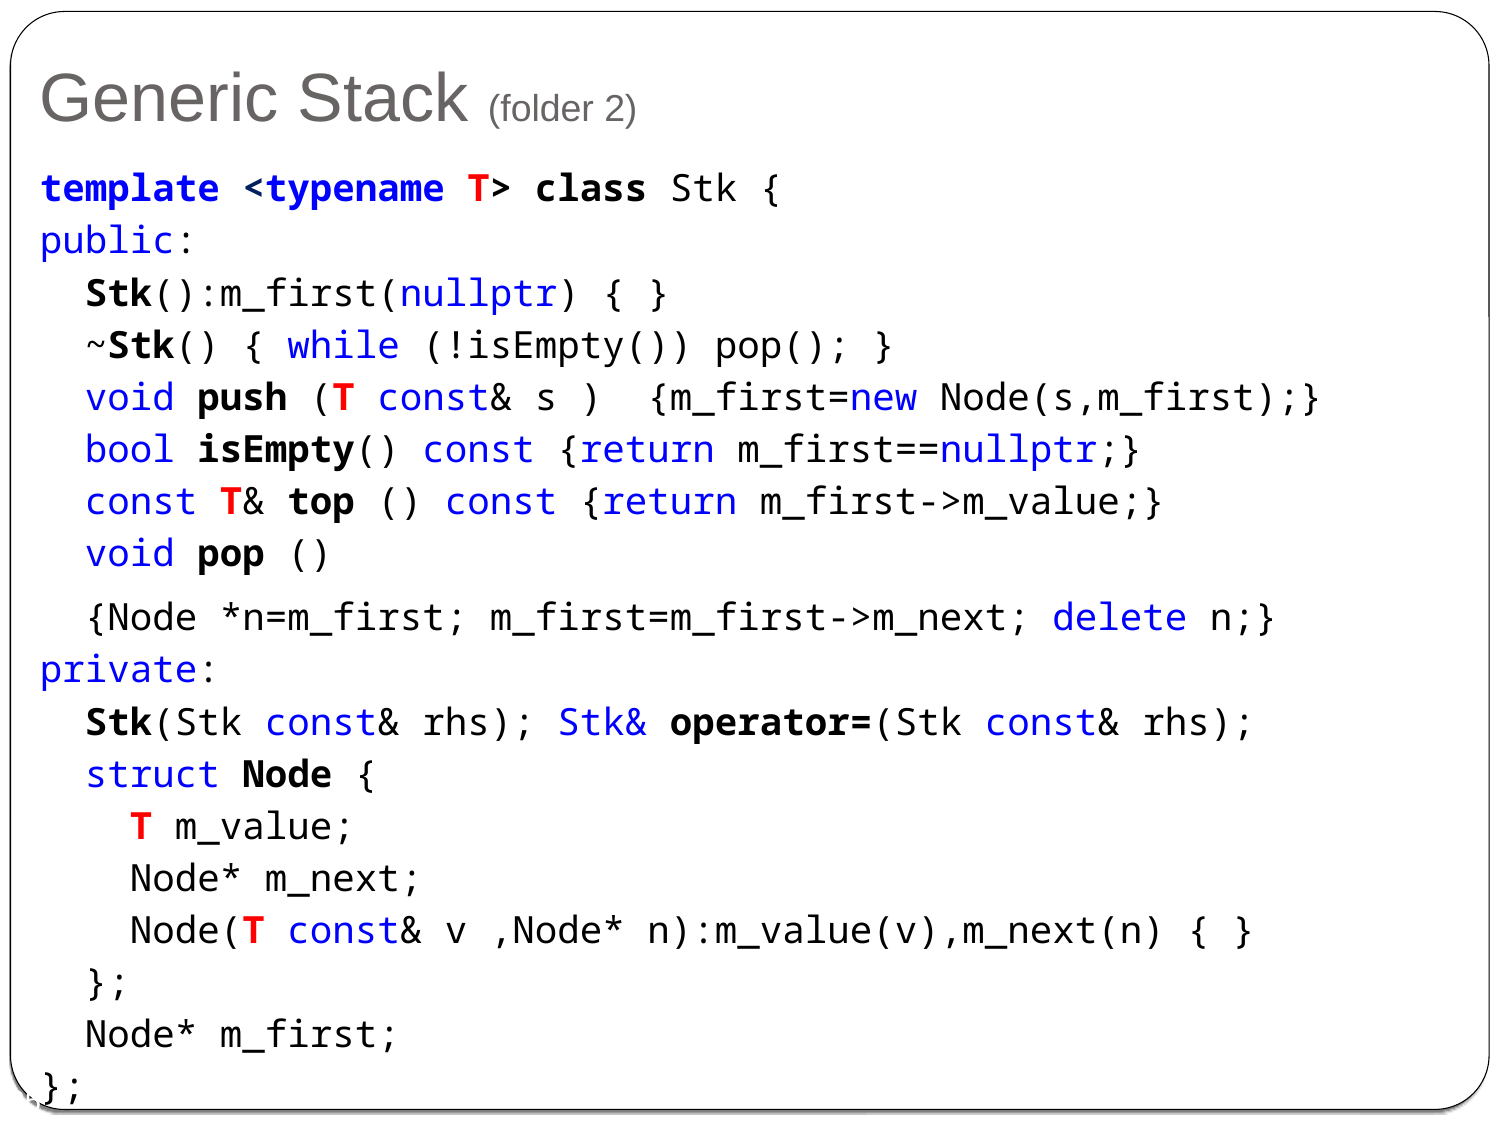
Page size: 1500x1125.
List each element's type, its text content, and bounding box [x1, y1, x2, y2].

slide_number 60 [0, 1074, 50, 1125]
title Generic Stack (folder 2) [24, 45, 1450, 149]
list template <typename T> class Stk { public: Stk():m_first(nullptr) { } ~Stk() { while (!isEmpty()) pop(); } void push (T const& s ) {m_first=new Node(s,m_first);} bool isEmpty() const {return m_first==nullptr;} const T& top () const {return m_first->m_value;} void pop () {Node *n=m_first; m_first=m_first->m_next; delete n;} private: Stk(Stk const& rhs); Stk& operator=(Stk const& rhs); struct Node { T m_value; Node* m_next; Node(T const& v ,Node* n):m_value(v),m_next(n) { } }; Node* m_first; }; [24, 149, 1475, 1088]
